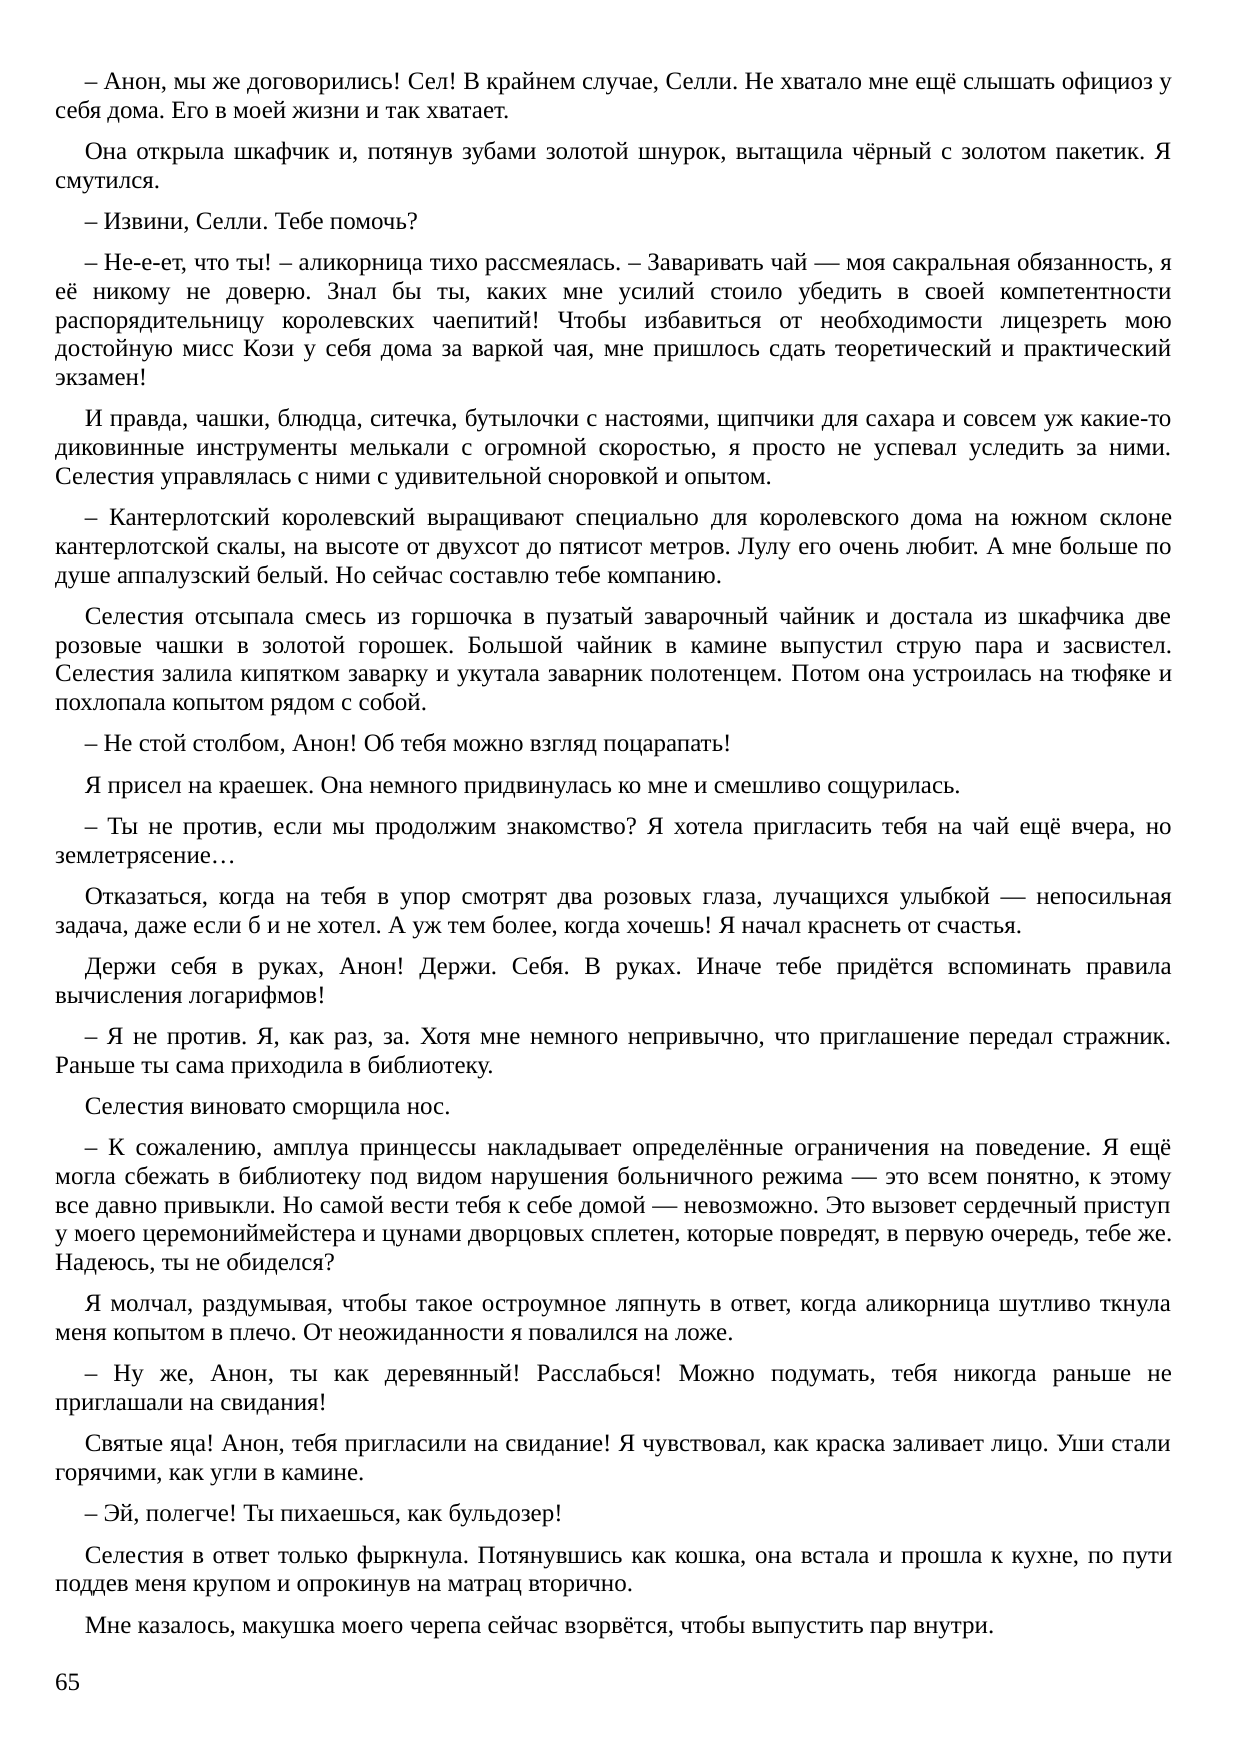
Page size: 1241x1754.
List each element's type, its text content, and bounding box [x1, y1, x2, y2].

text – Не-е-ет, что ты! – аликорница тихо рассмеялась. – Заваривать чай — моя сакральная обязанность, я её никому не доверю. Знал бы ты, каких мне усилий стоило убедить в своей компетентности распорядительницу королевских чаепитий! Чтобы избавиться от необходимости лицезреть мою достойную мисс Кози у себя дома за варкой чая, мне пришлось сдать теоретический и практический экзамен! [55, 247, 1173, 391]
text Святые яца! Анон, тебя пригласили на свидание! Я чувствовал, как краска заливает лицо. Уши стали горячими, как угли в камине. [55, 1428, 1173, 1486]
text – Ты не против, если мы продолжим знакомство? Я хотела пригласить тебя на чай ещё вчера, но землетрясение… [55, 811, 1173, 868]
text Селестия отсыпала смесь из горшочка в пузатый заварочный чайник и достала из шкафчика две розовые чашки в золотой горошек. Большой чайник в камине выпустил струю пара и засвистел. Селестия залила кипятком заварку и укутала заварник полотенцем. Потом она устроилась на тюфяке и похлопала копытом рядом с собой. [55, 601, 1173, 716]
text Селестия в ответ только фыркнула. Потянувшись как кошка, она встала и прошла к кухне, по пути поддев меня крупом и опрокинув на матрац вторично. [55, 1540, 1173, 1597]
text Она открыла шкафчик и, потянув зубами золотой шнурок, вытащила чёрный с золотом пакетик. Я смутился. [55, 136, 1173, 193]
text И правда, чашки, блюдца, ситечка, бутылочки с настоями, щипчики для сахара и совсем уж какие-то диковинные инструменты мелькали с огромной скоростью, я просто не успевал уследить за ними. Селестия управлялась с ними с удивительной сноровкой и опытом. [55, 403, 1173, 490]
text – К сожалению, амплуа принцессы накладывает определённые ограничения на поведение. Я ещё могла сбежать в библиотеку под видом нарушения больничного режима — это всем понятно, к этому все давно привыкли. Но самой вести тебя к себе домой — невозможно. Это вызовет сердечный приступ у моего церемониймейстера и цунами дворцовых сплетен, которые повредят, в первую очередь, тебе же. Надеюсь, ты не обиделся? [55, 1132, 1173, 1276]
text – Кантерлотский королевский выращивают специально для королевского дома на южном склоне кантерлотской скалы, на высоте от двухсот до пятисот метров. Лулу его очень любит. А мне больше по душе аппалузский белый. Но сейчас составлю тебе компанию. [55, 502, 1173, 588]
text Держи себя в руках, Анон! Держи. Себя. В руках. Иначе тебе придётся вспоминать правила вычисления логарифмов! [55, 951, 1173, 1008]
text – Анон, мы же договорились! Сел! В крайнем случае, Селли. Не хватало мне ещё слышать официоз у себя дома. Его в моей жизни и так хватает. [55, 66, 1173, 123]
text – Я не против. Я, как раз, за. Хотя мне немного непривычно, что приглашение передал стражник. Раньше ты сама приходила в библиотеку. [55, 1021, 1173, 1078]
text – Эй, полегче! Ты пихаешься, как бульдозер! [55, 1498, 1173, 1527]
text Отказаться, когда на тебя в упор смотрят два розовых глаза, лучащихся улыбкой — непосильная задача, даже если б и не хотел. А уж тем более, когда хочешь! Я начал краснеть от счастья. [55, 881, 1173, 938]
text – Ну же, Анон, ты как деревянный! Расслабься! Можно подумать, тебя никогда раньше не приглашали на свидания! [55, 1358, 1173, 1416]
text Селестия виновато сморщила нос. [55, 1091, 1173, 1120]
text – Извини, Селли. Тебе помочь? [55, 206, 1173, 235]
text – Не стой столбом, Анон! Об тебя можно взгляд поцарапать! [55, 728, 1173, 757]
text Я молчал, раздумывая, чтобы такое остроумное ляпнуть в ответ, когда аликорница шутливо ткнула меня копытом в плечо. От неожиданности я повалился на ложе. [55, 1288, 1173, 1346]
text Я присел на краешек. Она немного придвинулась ко мне и смешливо сощурилась. [55, 770, 1173, 798]
text Мне казалось, макушка моего черепа сейчас взорвётся, чтобы выпустить пар внутри. [55, 1610, 1173, 1638]
